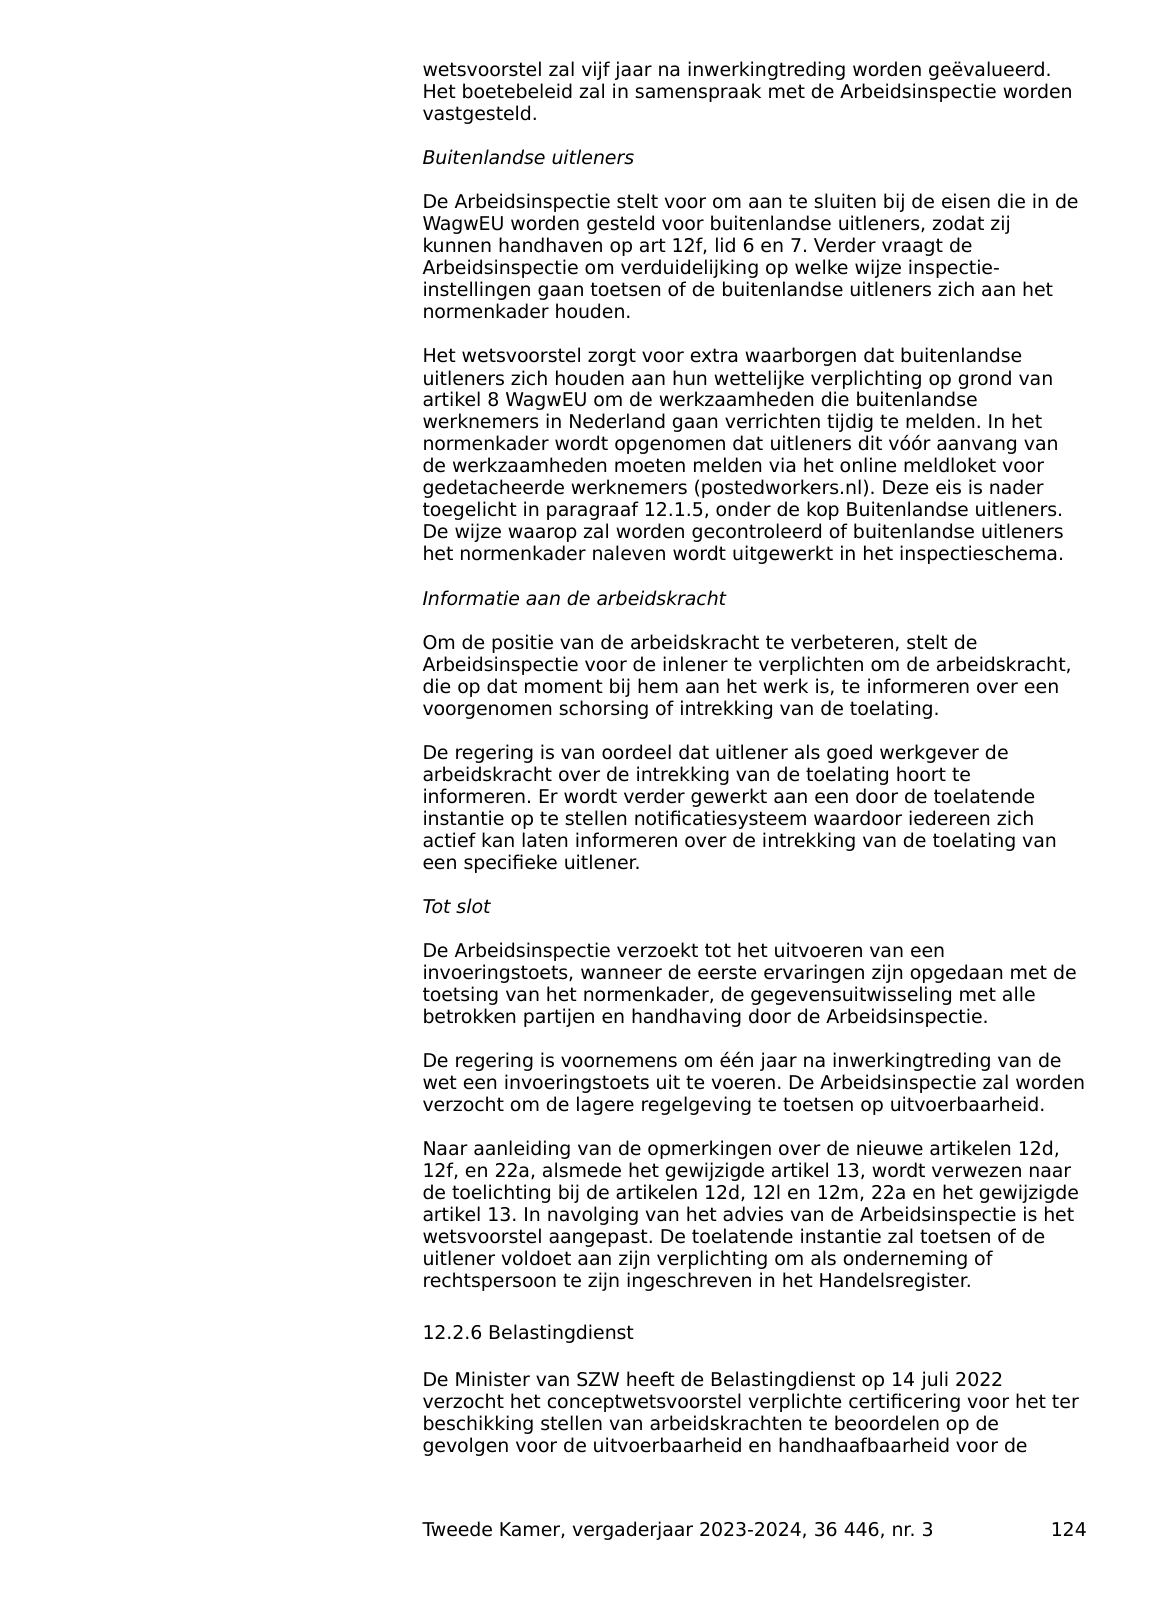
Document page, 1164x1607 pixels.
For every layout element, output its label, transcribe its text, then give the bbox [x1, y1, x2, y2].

text De Minister van SZW heeft de Belastingdienst op 14 juli 2022 verzocht het conceptwetsvoorstel verplichte certificering voor het ter beschikking stellen van arbeidskrachten te beoordelen op de gevolgen voor de uitvoerbaarheid en handhaafbaarheid voor de [422, 1369, 1087, 1457]
text wetsvoorstel zal vijf jaar na inwerkingtreding worden geëvalueerd. Het boetebeleid zal in samenspraak met de Arbeidsinspectie worden vastgesteld. [422, 59, 1087, 125]
subtitle Buitenlandse uitleners [422, 147, 1087, 169]
text De Arbeidsinspectie stelt voor om aan te sluiten bij de eisen die in de WagwEU worden gesteld voor buitenlandse uitleners, zodat zij kunnen handhaven op art 12f, lid 6 en 7. Verder vraagt de Arbeidsinspectie om verduidelijking op welke wijze inspectie-instellingen gaan toetsen of de buitenlandse uitleners zich aan het normenkader houden. [422, 191, 1087, 323]
text De Arbeidsinspectie verzoekt tot het uitvoeren van een invoeringstoets, wanneer de eerste ervaringen zijn opgedaan met de toetsing van het normenkader, de gegevensuitwisseling met alle betrokken partijen en handhaving door de Arbeidsinspectie. [422, 940, 1087, 1028]
text Naar aanleiding van de opmerkingen over de nieuwe artikelen 12d, 12f, en 22a, alsmede het gewijzigde artikel 13, wordt verwezen naar de toelichting bij de artikelen 12d, 12l en 12m, 22a en het gewijzigde artikel 13. In navolging van het advies van de Arbeidsinspectie is het wetsvoorstel aangepast. De toelatende instantie zal toetsen of de uitlener voldoet aan zijn verplichting om als onderneming of rechtspersoon te zijn ingeschreven in het Handelsregister. [422, 1138, 1087, 1292]
text Om de positie van de arbeidskracht te verbeteren, stelt de Arbeidsinspectie voor de inlener te verplichten om de arbeidskracht, die op dat moment bij hem aan het werk is, te informeren over een voorgenomen schorsing of intrekking van de toelating. [422, 632, 1087, 719]
text De regering is voornemens om één jaar na inwerkingtreding van de wet een invoeringstoets uit te voeren. De Arbeidsinspectie zal worden verzocht om de lagere regelgeving te toetsen op uitvoerbaarheid. [422, 1050, 1087, 1116]
subtitle Informatie aan de arbeidskracht [422, 587, 1087, 609]
text De regering is van oordeel dat uitlener als goed werkgever de arbeidskracht over de intrekking van de toelating hoort te informeren. Er wordt verder gewerkt aan een door de toelatende instantie op te stellen notificatiesysteem waardoor iedereen zich actief kan laten informeren over de intrekking van de toelating van een specifieke uitlener. [422, 742, 1087, 873]
subtitle 12.2.6 Belastingdienst [422, 1322, 1087, 1344]
text Het wetsvoorstel zorgt voor extra waarborgen dat buitenlandse uitleners zich houden aan hun wettelijke verplichting op grond van artikel 8 WagwEU om de werkzaamheden die buitenlandse werknemers in Nederland gaan verrichten tijdig te melden. In het normenkader wordt opgenomen dat uitleners dit vóór aanvang van de werkzaamheden moeten melden via het online meldloket voor gedetacheerde werknemers (postedworkers.nl). Deze eis is nader toegelicht in paragraaf 12.1.5, onder de kop Buitenlandse uitleners. De wijze waarop zal worden gecontroleerd of buitenlandse uitleners het normenkader naleven wordt uitgewerkt in het inspectieschema. [422, 345, 1087, 565]
subtitle Tot slot [422, 896, 1087, 918]
